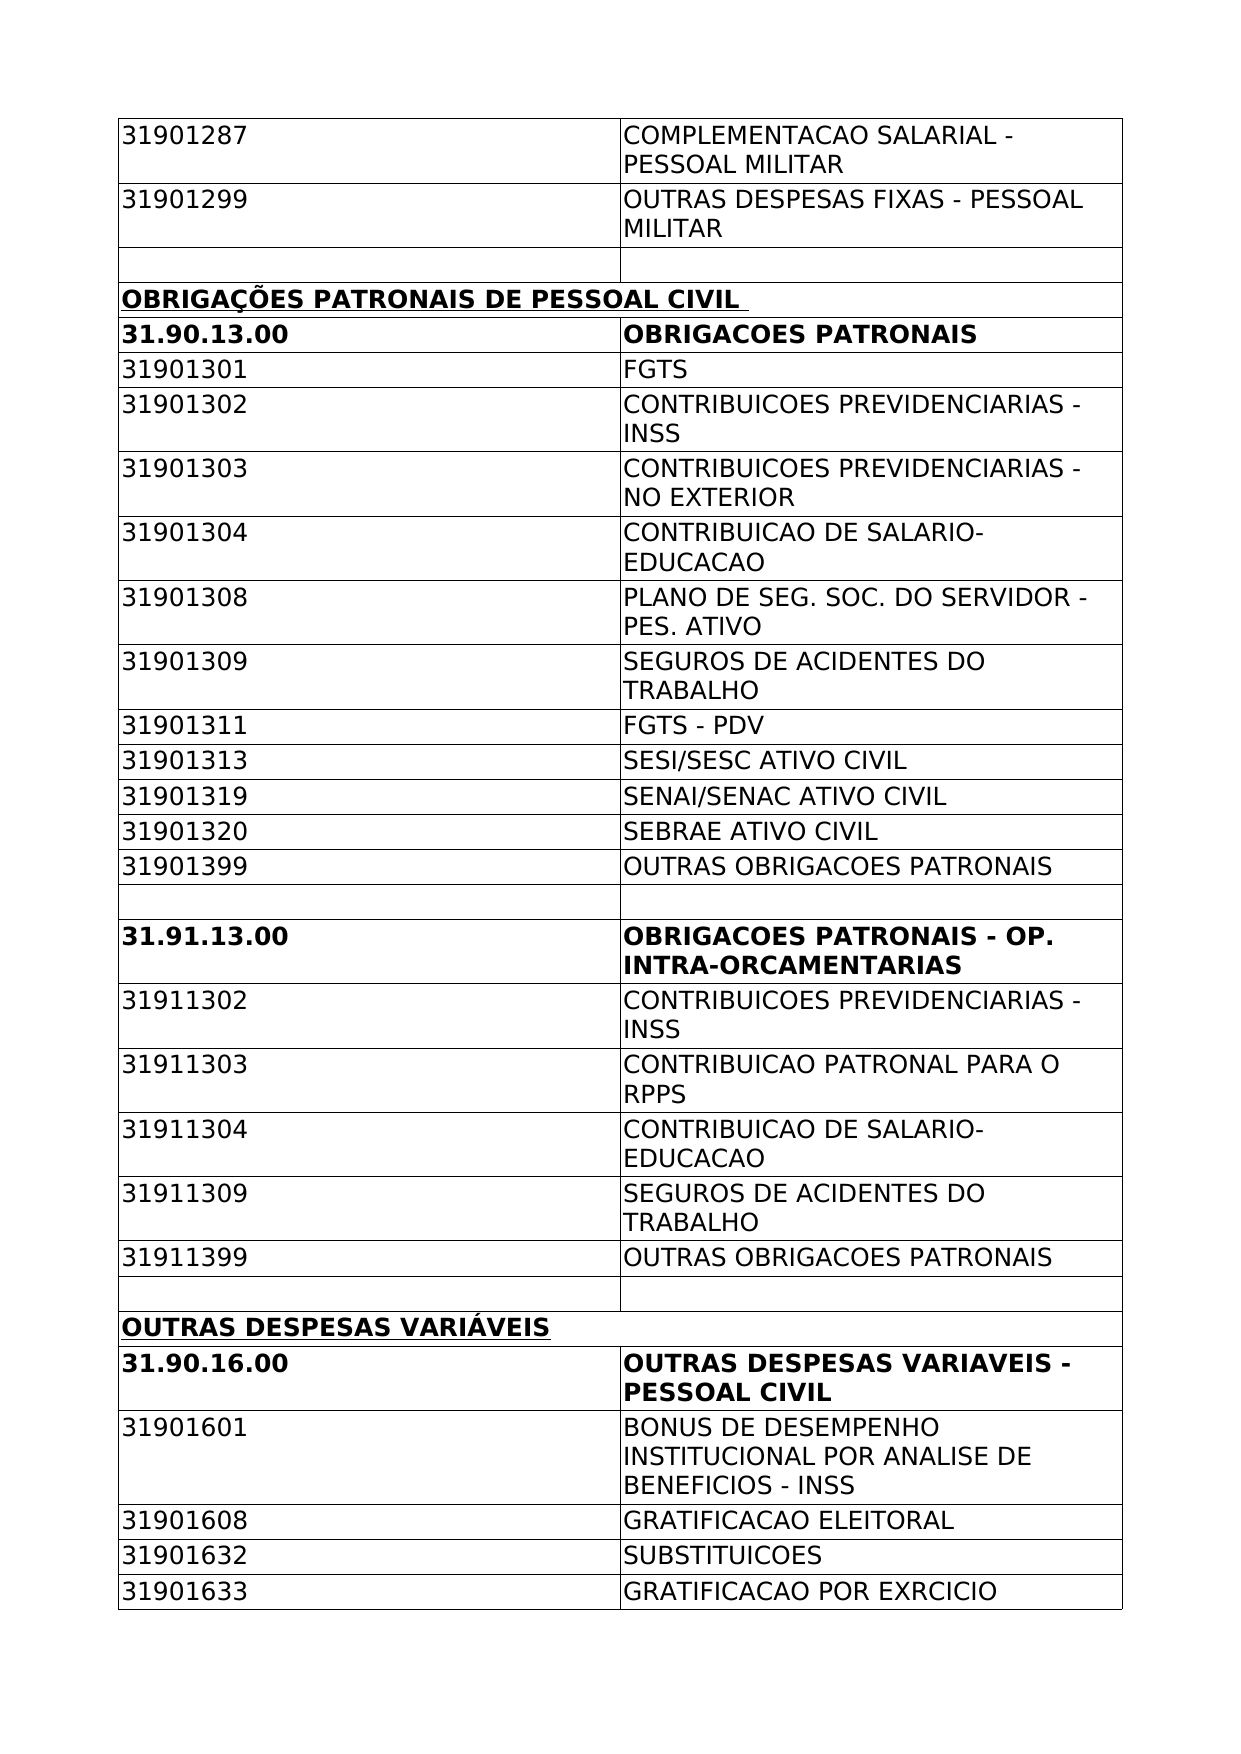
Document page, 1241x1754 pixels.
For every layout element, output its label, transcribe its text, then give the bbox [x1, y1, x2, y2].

table_cell 31901308 [119, 581, 620, 644]
table_cell CONTRIBUICAO DE SALARIO-EDUCACAO [621, 1113, 1122, 1176]
table_cell SESI/SESC ATIVO CIVIL [621, 745, 1122, 779]
table_cell 31901319 [119, 780, 620, 814]
table_cell [119, 1277, 620, 1311]
table_cell 31901304 [119, 517, 620, 580]
table_cell SEGUROS DE ACIDENTES DO TRABALHO [621, 1177, 1122, 1240]
table_cell 31.90.16.00 [119, 1347, 620, 1410]
table_cell CONTRIBUICOES PREVIDENCIARIAS - INSS [621, 388, 1122, 451]
table_cell 31901320 [119, 815, 620, 849]
table_cell 31901311 [119, 710, 620, 743]
table_cell CONTRIBUICAO PATRONAL PARA O RPPS [621, 1049, 1122, 1112]
table_cell FGTS [621, 353, 1122, 387]
table_cell BONUS DE DESEMPENHO INSTITUCIONAL POR ANALISE DE BENEFICIOS - INSS [621, 1411, 1122, 1503]
table_cell 31.91.13.00 [119, 920, 620, 983]
table_cell 31911309 [119, 1177, 620, 1240]
table_cell [621, 885, 1122, 919]
table_cell OUTRAS DESPESAS VARIÁVEIS [119, 1312, 1122, 1346]
table_cell OUTRAS DESPESAS VARIAVEIS - PESSOAL CIVIL [621, 1347, 1122, 1410]
table_cell PLANO DE SEG. SOC. DO SERVIDOR - PES. ATIVO [621, 581, 1122, 644]
table_cell OBRIGACOES PATRONAIS [621, 318, 1122, 352]
table_cell SENAI/SENAC ATIVO CIVIL [621, 780, 1122, 814]
table_cell GRATIFICACAO ELEITORAL [621, 1505, 1122, 1538]
table_cell [119, 248, 620, 282]
table_cell OUTRAS DESPESAS FIXAS - PESSOAL MILITAR [621, 184, 1122, 247]
table_cell 31.90.13.00 [119, 318, 620, 352]
table_cell GRATIFICACAO POR EXRCICIO [621, 1575, 1122, 1609]
table_cell [621, 1277, 1122, 1311]
table_cell FGTS - PDV [621, 710, 1122, 743]
table_cell OUTRAS OBRIGACOES PATRONAIS [621, 1241, 1122, 1276]
table_cell [621, 248, 1122, 282]
table_cell 31901303 [119, 452, 620, 516]
table_cell CONTRIBUICAO DE SALARIO-EDUCACAO [621, 517, 1122, 580]
table_cell 31911399 [119, 1241, 620, 1276]
table_cell OBRIGAÇÕES PATRONAIS DE PESSOAL CIVIL [119, 283, 1122, 317]
table_cell 31901287 [119, 119, 620, 182]
table_cell CONTRIBUICOES PREVIDENCIARIAS - INSS [621, 984, 1122, 1048]
table_cell 31911304 [119, 1113, 620, 1176]
table_cell CONTRIBUICOES PREVIDENCIARIAS - NO EXTERIOR [621, 452, 1122, 516]
table_cell 31901302 [119, 388, 620, 451]
table_cell SUBSTITUICOES [621, 1540, 1122, 1574]
table_cell 31901633 [119, 1575, 620, 1609]
table_cell 31901399 [119, 850, 620, 884]
table_cell [119, 885, 620, 919]
table_cell SEBRAE ATIVO CIVIL [621, 815, 1122, 849]
table_cell 31901313 [119, 745, 620, 779]
table_cell COMPLEMENTACAO SALARIAL - PESSOAL MILITAR [621, 119, 1122, 182]
table_cell 31901299 [119, 184, 620, 247]
table_cell OBRIGACOES PATRONAIS - OP. INTRA-ORCAMENTARIAS [621, 920, 1122, 983]
table_cell SEGUROS DE ACIDENTES DO TRABALHO [621, 645, 1122, 708]
table_cell 31901309 [119, 645, 620, 708]
table_cell 31911303 [119, 1049, 620, 1112]
table_cell 31901632 [119, 1540, 620, 1574]
table_cell 31901608 [119, 1505, 620, 1538]
table_cell 31911302 [119, 984, 620, 1048]
table_cell OUTRAS OBRIGACOES PATRONAIS [621, 850, 1122, 884]
table_cell 31901601 [119, 1411, 620, 1503]
table_cell 31901301 [119, 353, 620, 387]
